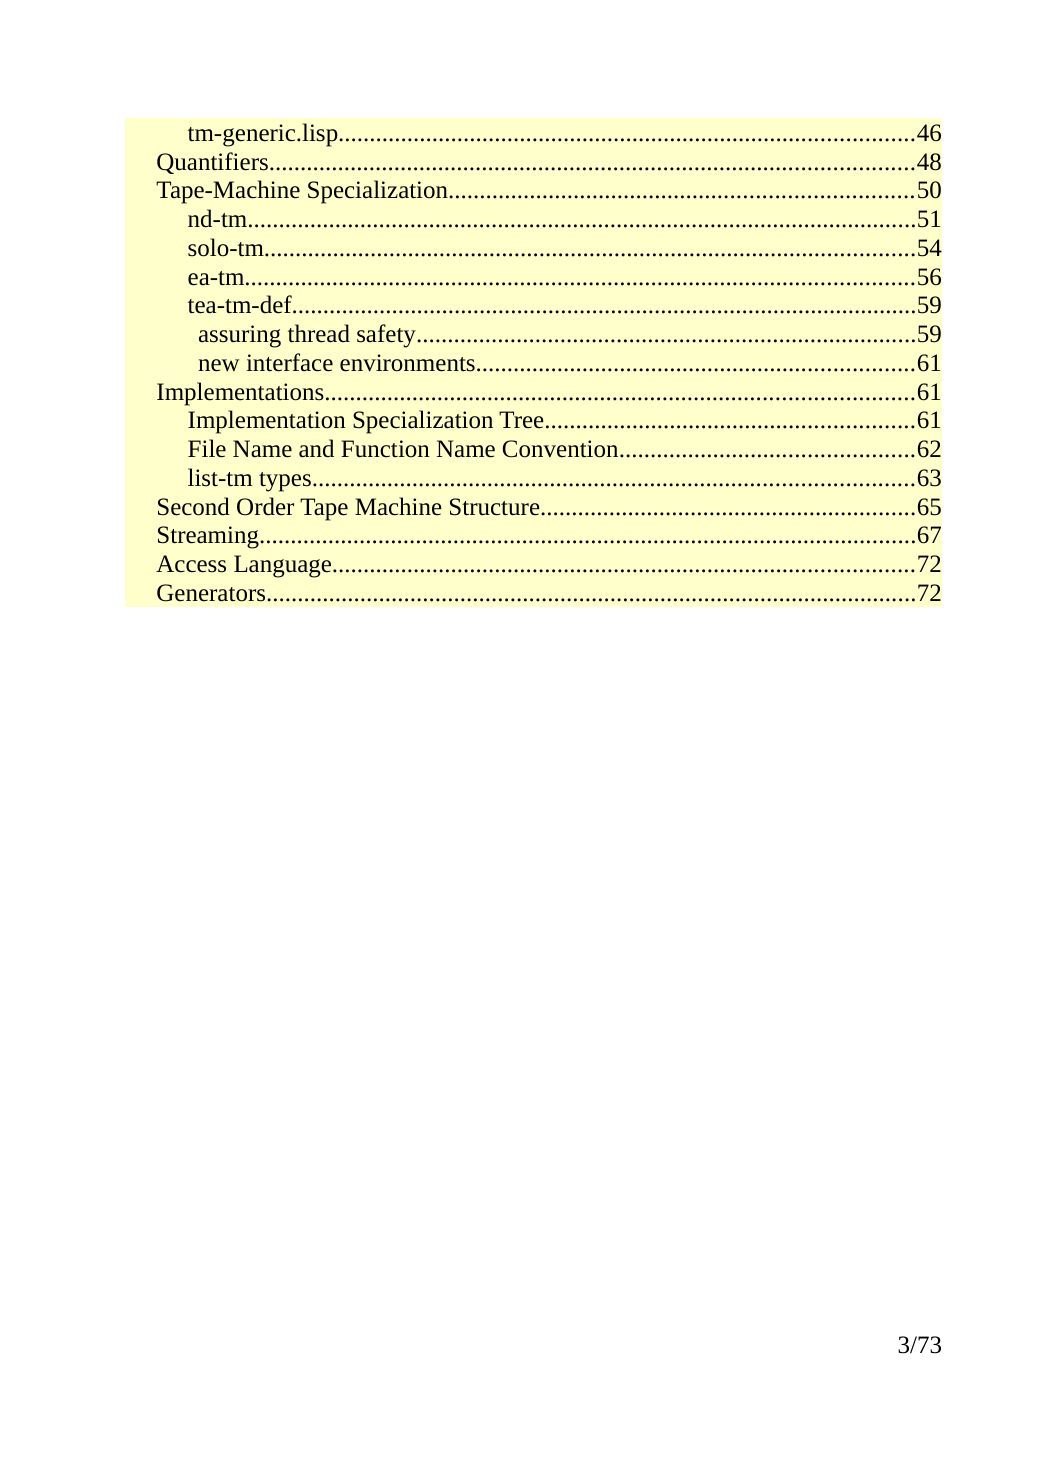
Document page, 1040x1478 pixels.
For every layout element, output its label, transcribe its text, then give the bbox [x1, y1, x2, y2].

text ea-tm 56 [187, 262, 942, 291]
text solo-tm 54 [187, 233, 942, 262]
text nd-tm 51 [187, 204, 942, 233]
text Second Order Tape Machine Structure 65 [156, 492, 942, 521]
text Implementation Specialization Tree 61 [187, 406, 942, 434]
text Implementations 61 [156, 377, 942, 406]
text Quantifiers 48 [156, 147, 942, 176]
text tea-tm-def 59 [187, 291, 942, 319]
text assuring thread safety 59 [198, 319, 942, 348]
text list-tm types 63 [187, 463, 942, 492]
text Streaming 67 [156, 521, 942, 549]
text tm-generic.lisp 46 [187, 118, 942, 147]
text Tape-Machine Specialization 50 [156, 176, 942, 204]
text Access Language 72 [156, 549, 942, 578]
text new interface environments 61 [198, 348, 942, 377]
text Generators 72 [156, 578, 942, 607]
text File Name and Function Name Convention 62 [187, 434, 942, 463]
